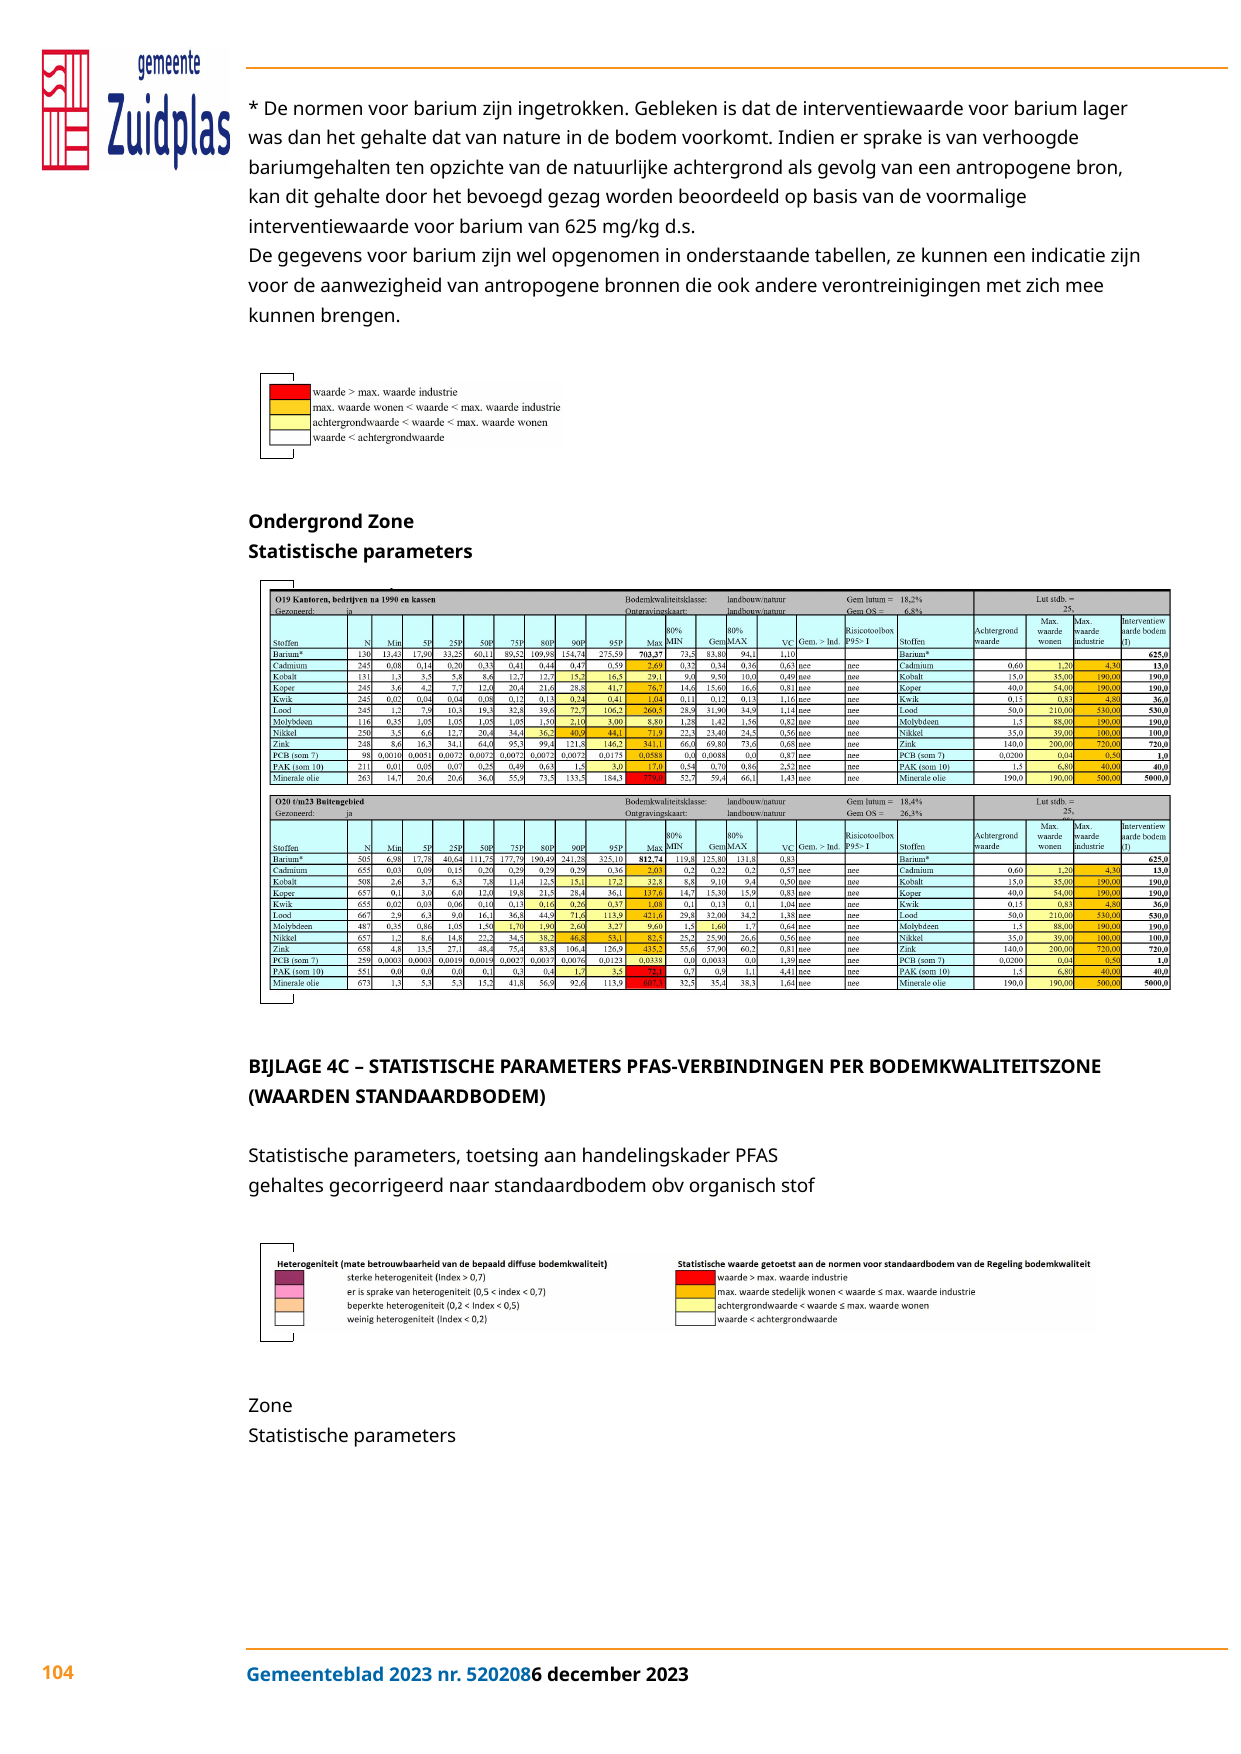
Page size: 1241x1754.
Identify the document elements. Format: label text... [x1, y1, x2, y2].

text * De normen voor barium zijn ingetrokken. Gebleken is dat de interventiewaarde voor barium lager was dan het gehalte dat van nature in de bodem voorkomt. Indien er sprake is van verhoogde bariumgehalten ten opzichte van de natuurlijke achtergrond als gevolg van een antropogene bron, kan dit gehalte door het bevoegd gezag worden beoordeeld op basis van de voormalige interventiewaarde voor barium van 625 mg/kg d.s. [248, 95, 1152, 239]
text Ondergrond Zone [248, 508, 1152, 534]
picture [41, 47, 231, 172]
text De gegevens voor barium zijn wel opgenomen in onderstaande tabellen, ze kunnen een indicatie zijn voor de aanwezigheid van antropogene bronnen die ook andere verontreinigingen met zich mee kunnen brengen. [248, 243, 1152, 328]
picture [268, 1252, 1096, 1333]
picture [268, 381, 565, 449]
text Statistische parameters, toetsing aan handelingskader PFAS [248, 1142, 1152, 1168]
text Statistische parameters [248, 538, 1152, 564]
text gehaltes gecorrigeerd naar standaardbodem obv organisch stof [248, 1172, 1152, 1198]
text Statistische parameters [248, 1422, 1152, 1447]
text BIJLAGE 4C – STATISTISCHE PARAMETERS PFAS-VERBINDINGEN PER BODEMKWALITEITSZONE (WAARDEN STANDAARDBODEM) [248, 1054, 1152, 1109]
text Zone [248, 1392, 1152, 1418]
picture [268, 588, 1173, 994]
